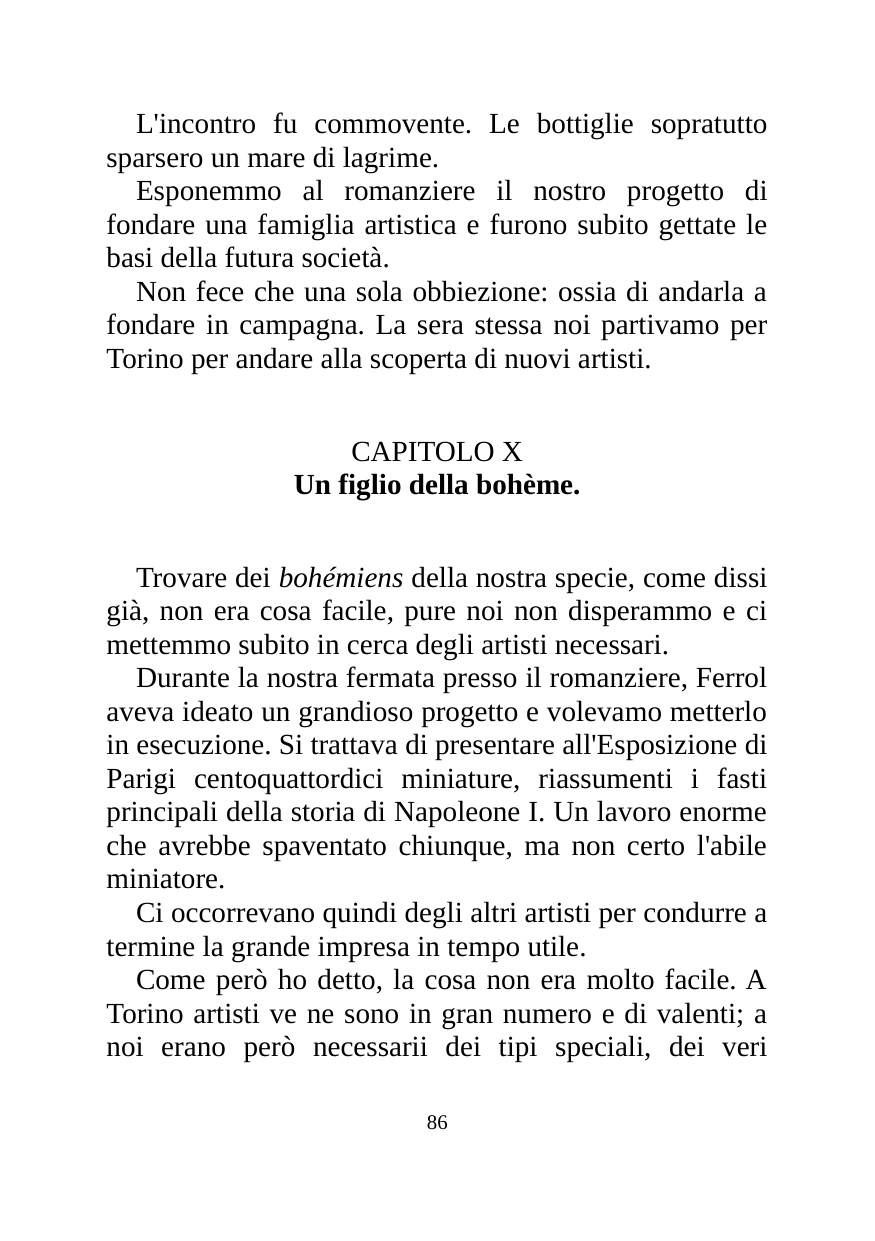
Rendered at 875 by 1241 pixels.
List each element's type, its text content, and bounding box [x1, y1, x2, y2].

text Non fece che una sola obbiezione: ossia di andarla a fondare in campagna. La sera stessa noi partivamo per Torino per andare alla scoperta di nuovi artisti. [106, 274, 768, 374]
text Esponemmo al romanziere il nostro progetto di fondare una famiglia artistica e furono subito gettate le basi della futura società. [106, 173, 768, 274]
text Trovare dei bohémiens della nostra specie, come dissi già, non era cosa facile, pure noi non disperammo e ci mettemmo subito in cerca degli artisti necessari. [106, 560, 768, 660]
text Durante la nostra fermata presso il romanziere, Ferrol aveva ideato un grandioso progetto e volevamo metterlo in esecuzione. Si trattava di presentare all'Esposizione di Parigi centoquattordici miniature, riassumenti i fasti principali della storia di Napoleone I. Un lavoro enorme che avrebbe spaventato chiunque, ma non certo l'abile miniatore. [106, 660, 768, 895]
text Ci occorrevano quindi degli altri artisti per condurre a termine la grande impresa in tempo utile. [106, 895, 768, 962]
subtitle CAPITOLO X Un figlio della bohème. [106, 434, 768, 501]
text L'incontro fu commovente. Le bottiglie sopratutto sparsero un mare di lagrime. [106, 106, 768, 173]
text Come però ho detto, la cosa non era molto facile. A Torino artisti ve ne sono in gran numero e di valenti; a noi erano però necessarii dei tipi speciali, dei veri [106, 962, 768, 1063]
